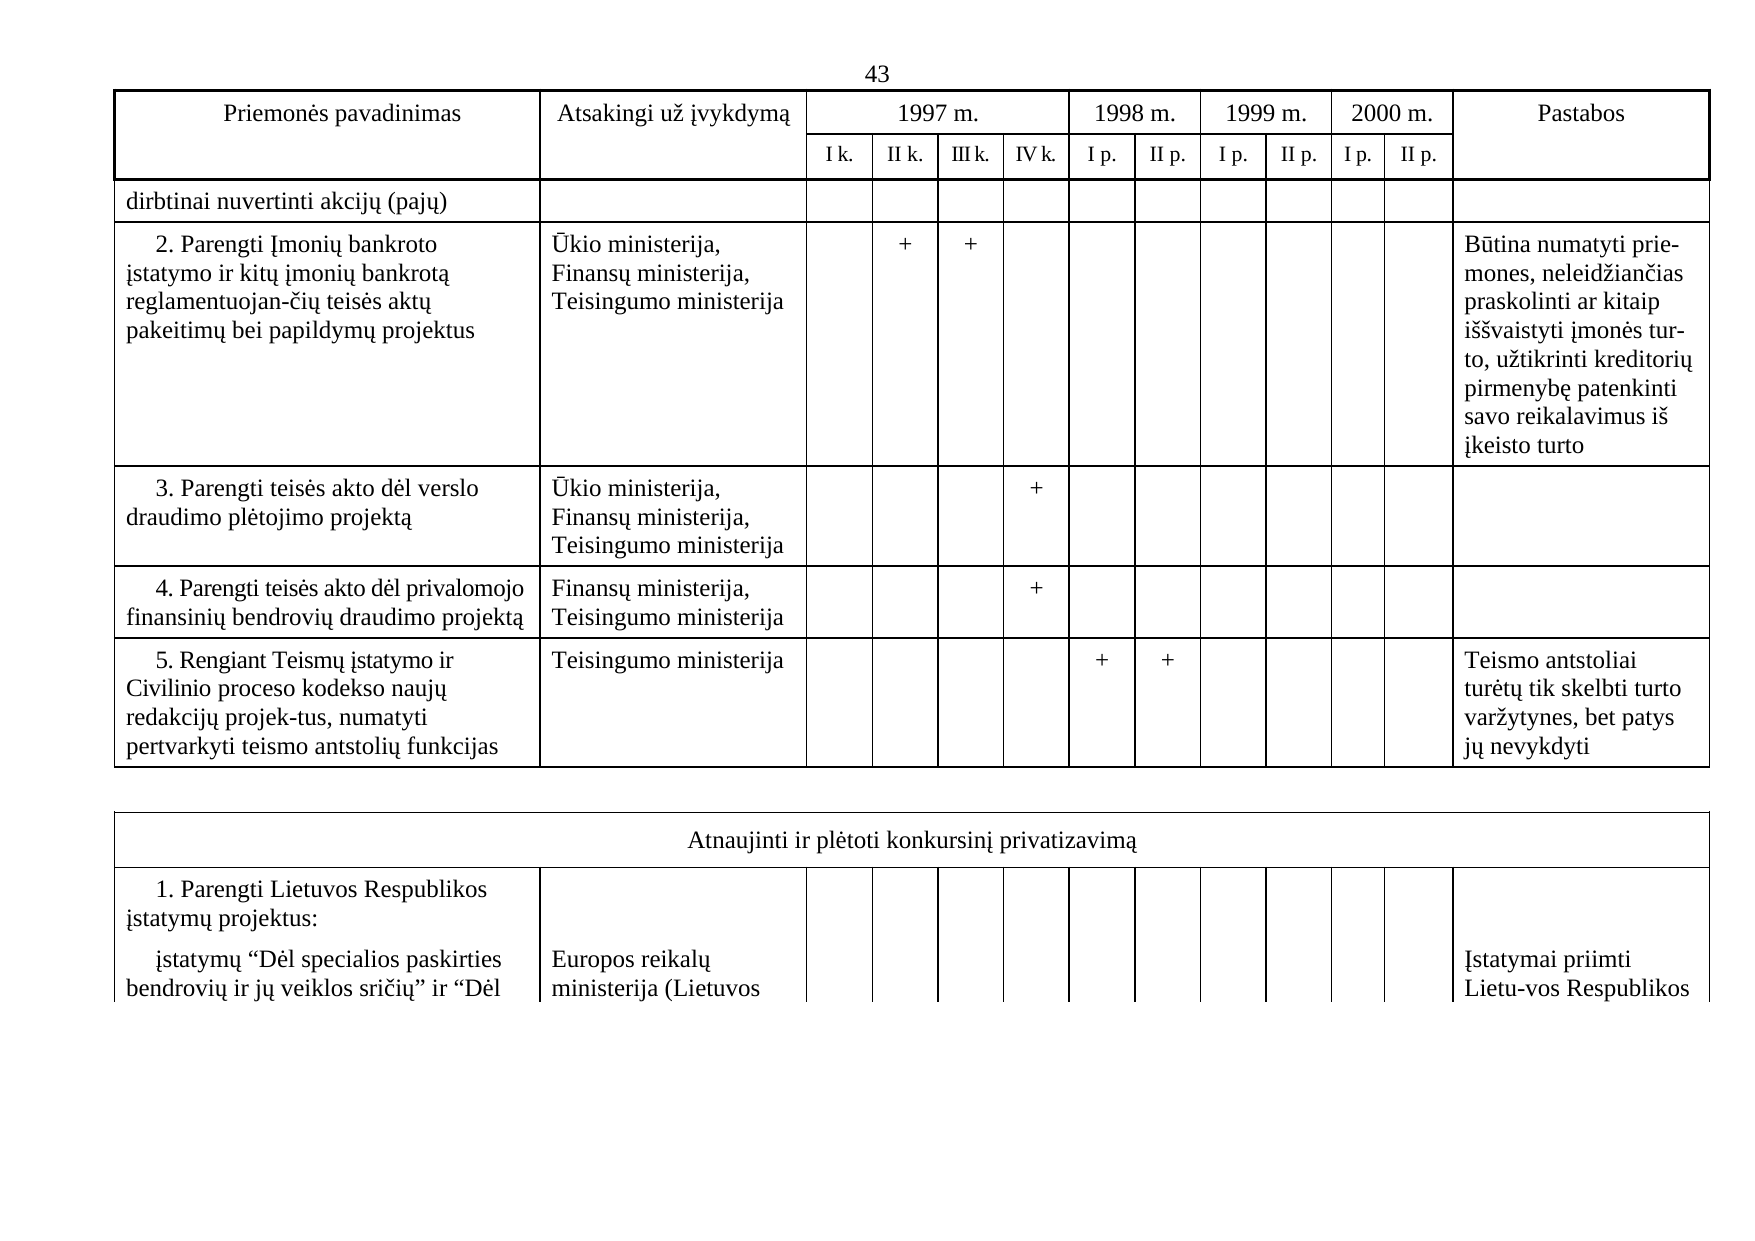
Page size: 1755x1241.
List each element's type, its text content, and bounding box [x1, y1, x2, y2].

table_cell [1454, 567, 1709, 637]
table_cell [938, 768, 1003, 811]
table_header 1999 m. [1201, 92, 1331, 133]
table_cell [872, 768, 938, 811]
table_cell I k. [807, 135, 872, 178]
table_cell [939, 181, 1003, 221]
table_header 1998 m. [1070, 92, 1200, 133]
table_cell [1267, 181, 1331, 221]
table_cell [1004, 639, 1068, 766]
table_cell [1069, 768, 1135, 811]
table_cell įstatymų “Dėl specialios paskirties bendrovių ir jų veiklos sričių” ir “Dėl [115, 938, 539, 1002]
table_cell [807, 938, 872, 1002]
table_cell III k. [939, 135, 1003, 178]
table_cell [1201, 467, 1265, 565]
table_cell Įstatymai priimti Lietu-vos Respublikos [1454, 938, 1709, 1002]
table_cell [1135, 768, 1200, 811]
table_cell [1201, 181, 1265, 221]
table_cell Finansų ministerija, Teisingumo ministerija [541, 567, 806, 637]
table_cell [1267, 223, 1331, 465]
table_header Priemonės pavadinimas [116, 92, 539, 133]
table_cell [1267, 938, 1331, 1002]
table_cell [1070, 938, 1134, 1002]
table_cell [807, 567, 872, 637]
table_cell [939, 467, 1003, 565]
table_cell 2. Parengti Įmonių bankroto įstatymo ir kitų įmonių bankrotą reglamentuojan-čių teisės aktų pakeitimų bei papildymų projektus [115, 223, 539, 465]
table_cell [1454, 868, 1709, 938]
table_cell [1136, 868, 1200, 938]
table_cell + [1070, 639, 1134, 766]
table_cell [939, 938, 1003, 1002]
table_cell [1332, 181, 1384, 221]
table_header 1997 m. [807, 92, 1068, 133]
table_cell [540, 768, 807, 811]
table_cell [1266, 768, 1332, 811]
table_cell [807, 639, 872, 766]
table_cell IV k. [1004, 135, 1068, 178]
table_cell [1332, 467, 1384, 565]
table_cell [1385, 467, 1452, 565]
table_cell [807, 223, 872, 465]
table_cell [1332, 868, 1384, 938]
table_cell [1332, 639, 1384, 766]
table_cell [873, 467, 937, 565]
table_cell Teismo antstoliai turėtų tik skelbti turto varžytynes, bet patys jų nevykdyti [1454, 639, 1709, 766]
table_cell [1070, 223, 1134, 465]
table_cell [1385, 567, 1452, 637]
table_cell [1004, 223, 1068, 465]
table_cell [807, 768, 872, 811]
table_cell Teisingumo ministerija [541, 639, 806, 766]
table_cell Ūkio ministerija, Finansų ministerija, Teisingumo ministerija [541, 467, 806, 565]
table_cell [1267, 868, 1331, 938]
table_cell 5. Rengiant Teismų įstatymo ir Civilinio proceso kodekso naujų redakcijų projek-tus, numatyti pertvarkyti teismo antstolių funkcijas [115, 639, 539, 766]
table_cell [541, 133, 806, 178]
table_cell 4. Parengti teisės akto dėl privalomojo finansinių bendrovių draudimo projektą [115, 567, 539, 637]
table_cell [1267, 639, 1331, 766]
table_cell II p. [1267, 135, 1331, 178]
table_cell [1267, 567, 1331, 637]
table_cell [541, 181, 806, 221]
table_cell + [939, 223, 1003, 465]
table_cell [1201, 938, 1265, 1002]
table_cell II k. [873, 135, 937, 178]
table_cell [1004, 768, 1069, 811]
table_cell [873, 639, 937, 766]
table_cell [873, 567, 937, 637]
table_cell Ūkio ministerija, Finansų ministerija, Teisingumo ministerija [541, 223, 806, 465]
table_cell [873, 938, 937, 1002]
table_cell [1385, 223, 1452, 465]
table_cell Atnaujinti ir plėtoti konkursinį privatizavimą [115, 813, 1709, 867]
table_header 2000 m. [1332, 92, 1452, 133]
table_cell + [1004, 467, 1068, 565]
table_cell [1332, 938, 1384, 1002]
table_cell 3. Parengti teisės akto dėl verslo draudimo plėtojimo projektą [115, 467, 539, 565]
table_cell [1070, 181, 1134, 221]
table_cell I p. [1201, 135, 1265, 178]
table_cell [807, 181, 872, 221]
table_header Atsakingi už įvykdymą [541, 92, 806, 133]
table_cell II p. [1136, 135, 1200, 178]
table_cell [1454, 467, 1709, 565]
table_cell [1136, 223, 1200, 465]
table_cell [1201, 868, 1265, 938]
table_cell [1332, 567, 1384, 637]
table_cell [1332, 768, 1384, 811]
table_cell [115, 768, 540, 811]
table_cell [1004, 938, 1068, 1002]
table_cell [807, 868, 872, 938]
table_cell [1070, 467, 1134, 565]
table_cell [1453, 768, 1709, 811]
table_cell + [1004, 567, 1068, 637]
table_cell 1. Parengti Lietuvos Respublikos įstatymų projektus: [115, 868, 539, 938]
table_cell [1136, 567, 1200, 637]
table_cell [1454, 133, 1708, 178]
table_cell [1201, 567, 1265, 637]
table_cell [873, 868, 937, 938]
table_cell [1136, 938, 1200, 1002]
table_cell [1385, 639, 1452, 766]
table_cell [1385, 768, 1453, 811]
table_cell [1201, 639, 1265, 766]
table_cell [1385, 181, 1452, 221]
table_cell [939, 868, 1003, 938]
table_cell [1332, 223, 1384, 465]
table_cell [1385, 868, 1452, 938]
table_cell [1136, 181, 1200, 221]
table_cell I p. [1332, 135, 1384, 178]
table_cell + [873, 223, 937, 465]
table_cell [1004, 868, 1068, 938]
table_cell [1267, 467, 1331, 565]
table_cell Būtina numatyti prie-mones, neleidžiančias praskolinti ar kitaip iššvaistyti įmonės tur-to, užtikrinti kreditorių pirmenybę patenkinti savo reikalavimus iš įkeisto turto [1454, 223, 1709, 465]
table_cell [939, 639, 1003, 766]
table_cell [116, 133, 539, 178]
table_cell [1070, 868, 1134, 938]
table_cell [807, 467, 872, 565]
table_cell [1385, 938, 1452, 1002]
table_cell [1070, 567, 1134, 637]
table_cell [1004, 181, 1068, 221]
table_cell I p. [1070, 135, 1134, 178]
table_cell [939, 567, 1003, 637]
table_cell [1454, 181, 1709, 221]
table_cell Europos reikalų ministerija (Lietuvos [541, 938, 806, 1002]
table_cell [541, 868, 806, 938]
table_cell [1200, 768, 1266, 811]
table_cell + [1136, 639, 1200, 766]
table_header Pastabos [1454, 92, 1708, 133]
table_cell [873, 181, 937, 221]
table_cell dirbtinai nuvertinti akcijų (pajų) [115, 181, 539, 221]
table_cell [1201, 223, 1265, 465]
table_cell II p. [1385, 135, 1452, 178]
table_cell [1136, 467, 1200, 565]
